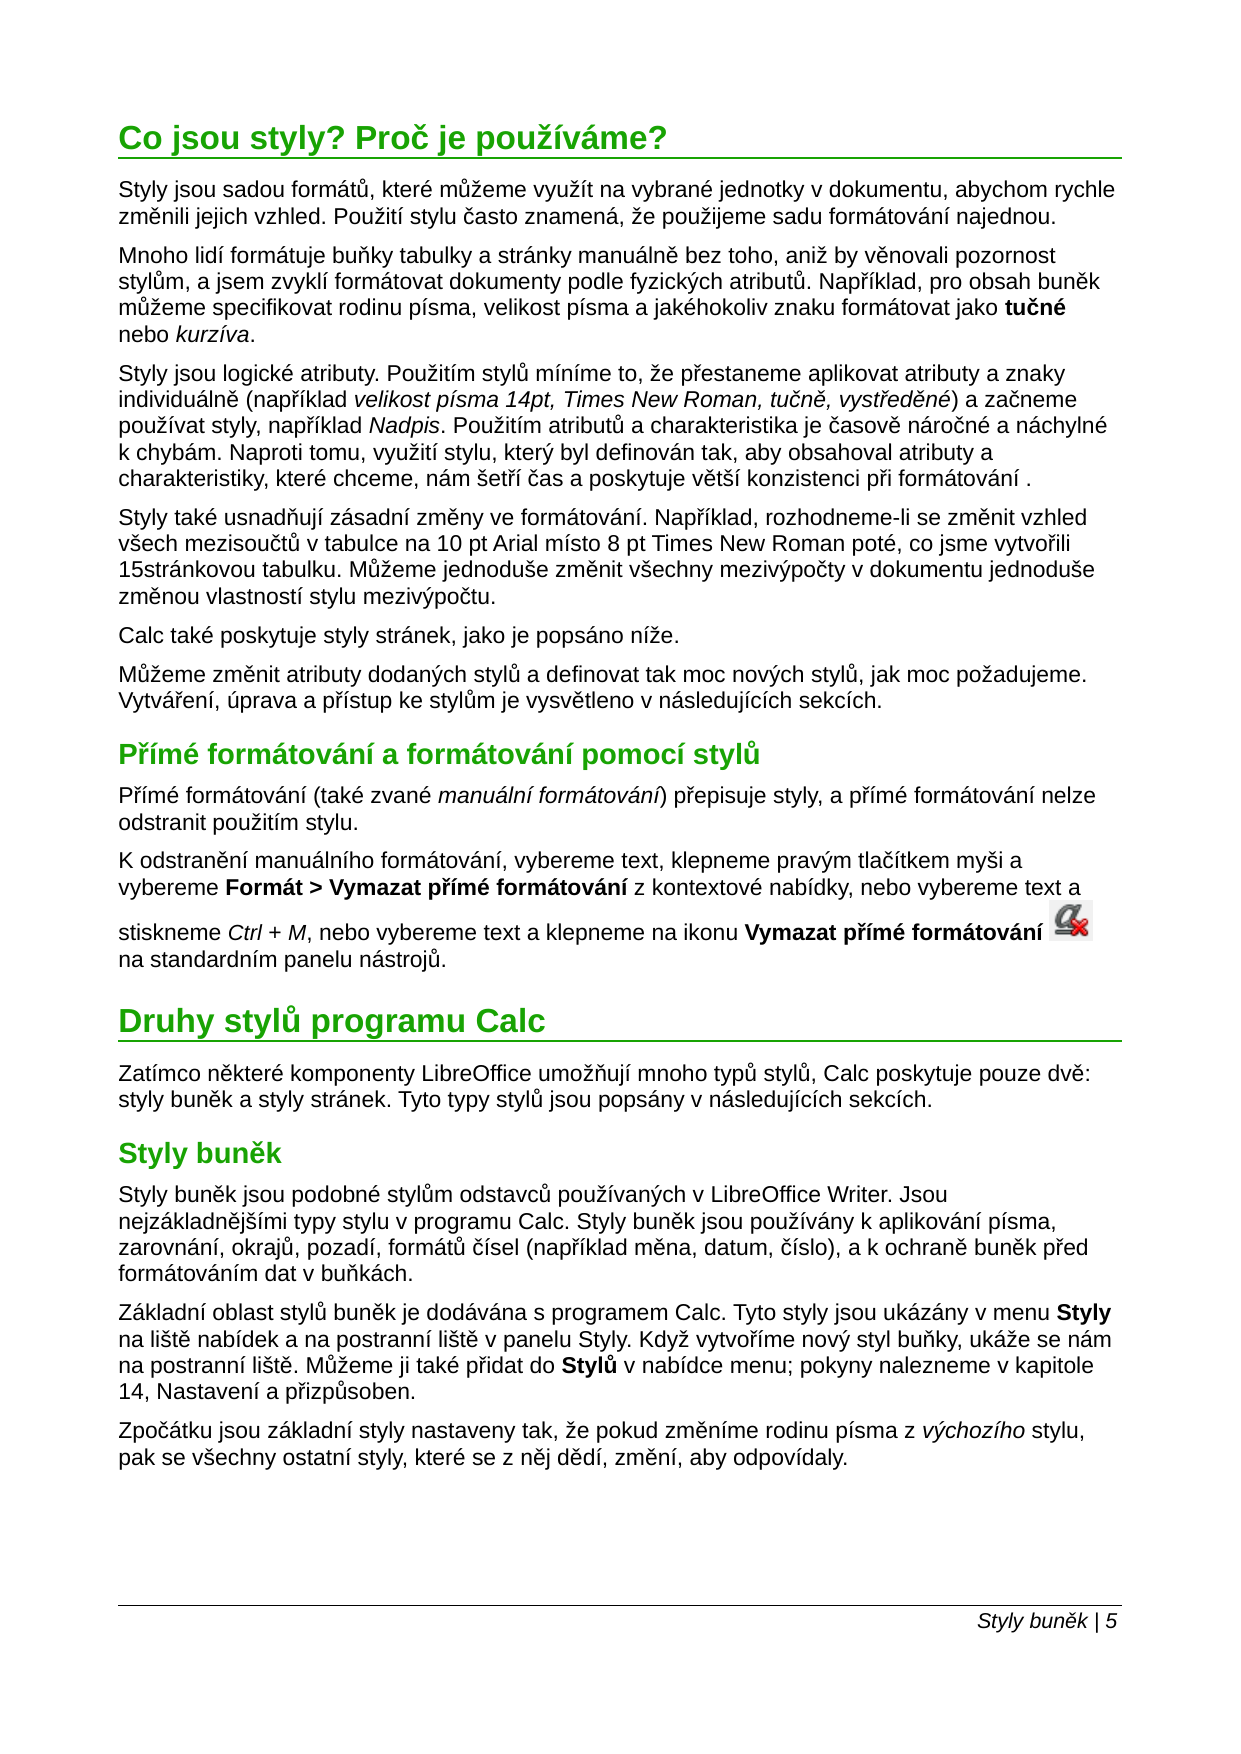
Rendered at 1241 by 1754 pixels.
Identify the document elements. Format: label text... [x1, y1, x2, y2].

subtitle Druhy stylů programu Calc [118, 1001, 1122, 1040]
text K odstranění manuálního formátování, vybereme text, klepneme pravým tlačítkem myši a vybereme Formát > Vymazat přímé formátování z kontextové nabídky, nebo vybereme text a stiskneme Ctrl + M, nebo vybereme text a klepneme na ikonu Vymazat přímé formátování na standardním panelu nástrojů. [118, 847, 1122, 972]
text Můžeme změnit atributy dodaných stylů a definovat tak moc nových stylů, jak moc požadujeme. Vytváření, úprava a přístup ke stylům je vysvětleno v následujících sekcích. [118, 661, 1122, 713]
text Styly také usnadňují zásadní změny ve formátování. Například, rozhodneme-li se změnit vzhled všech mezisoučtů v tabulce na 10 pt Arial místo 8 pt Times New Roman poté, co jsme vytvořili 15stránkovou tabulku. Můžeme jednoduše změnit všechny mezivýpočty v dokumentu jednoduše změnou vlastností stylu mezivýpočtu. [118, 504, 1122, 609]
text Mnoho lidí formátuje buňky tabulky a stránky manuálně bez toho, aniž by věnovali pozornost stylům, a jsem zvyklí formátovat dokumenty podle fyzických atributů. Například, pro obsah buněk můžeme specifikovat rodinu písma, velikost písma a jakéhokoliv znaku formátovat jako tučné nebo kurzíva. [118, 242, 1122, 347]
text Styly jsou logické atributy. Použitím stylů míníme to, že přestaneme aplikovat atributy a znaky individuálně (například velikost písma 14pt, Times New Roman, tučně, vystředěné) a začneme používat styly, například Nadpis. Použitím atributů a charakteristika je časově náročné a náchylné k chybám. Naproti tomu, využití stylu, který byl definován tak, aby obsahoval atributy a charakteristiky, které chceme, nám šetří čas a poskytuje větší konzistenci při formátování . [118, 359, 1122, 491]
text Základní oblast stylů buněk je dodávána s programem Calc. Tyto styly jsou ukázány v menu Styly na liště nabídek a na postranní liště v panelu Styly. Když vytvoříme nový styl buňky, ukáže se nám na postranní liště. Můžeme ji také přidat do Stylů v nabídce menu; pokyny nalezneme v kapitole 14, Nastavení a přizpůsoben. [118, 1299, 1122, 1405]
subtitle Co jsou styly? Proč je používáme? [118, 118, 1122, 157]
subtitle Přímé formátování a formátování pomocí stylů [118, 737, 1122, 770]
text Přímé formátování (také zvané manuální formátování) přepisuje styly, a přímé formátování nelze odstranit použitím stylu. [118, 782, 1122, 835]
text Styly buněk jsou podobné stylům odstavců používaných v LibreOffice Writer. Jsou nejzákladnějšími typy stylu v programu Calc. Styly buněk jsou používány k aplikování písma, zarovnání, okrajů, pozadí, formátů čísel (například měna, datum, číslo), a k ochraně buněk před formátováním dat v buňkách. [118, 1181, 1122, 1287]
subtitle Styly buněk [118, 1136, 1122, 1169]
text Calc také poskytuje styly stránek, jako je popsáno níže. [118, 622, 1122, 648]
text Zatímco některé komponenty LibreOffice umožňují mnoho typů stylů, Calc poskytuje pouze dvě: styly buněk a styly stránek. Tyto typy stylů jsou popsány v následujících sekcích. [118, 1060, 1122, 1112]
text Styly jsou sadou formátů, které můžeme využít na vybrané jednotky v dokumentu, abychom rychle změnili jejich vzhled. Použití stylu často znamená, že použijeme sadu formátování najednou. [118, 176, 1122, 229]
text Zpočátku jsou základní styly nastaveny tak, že pokud změníme rodinu písma z výchozího stylu, pak se všechny ostatní styly, které se z něj dědí, změní, aby odpovídaly. [118, 1417, 1122, 1470]
picture [1049, 900, 1093, 941]
